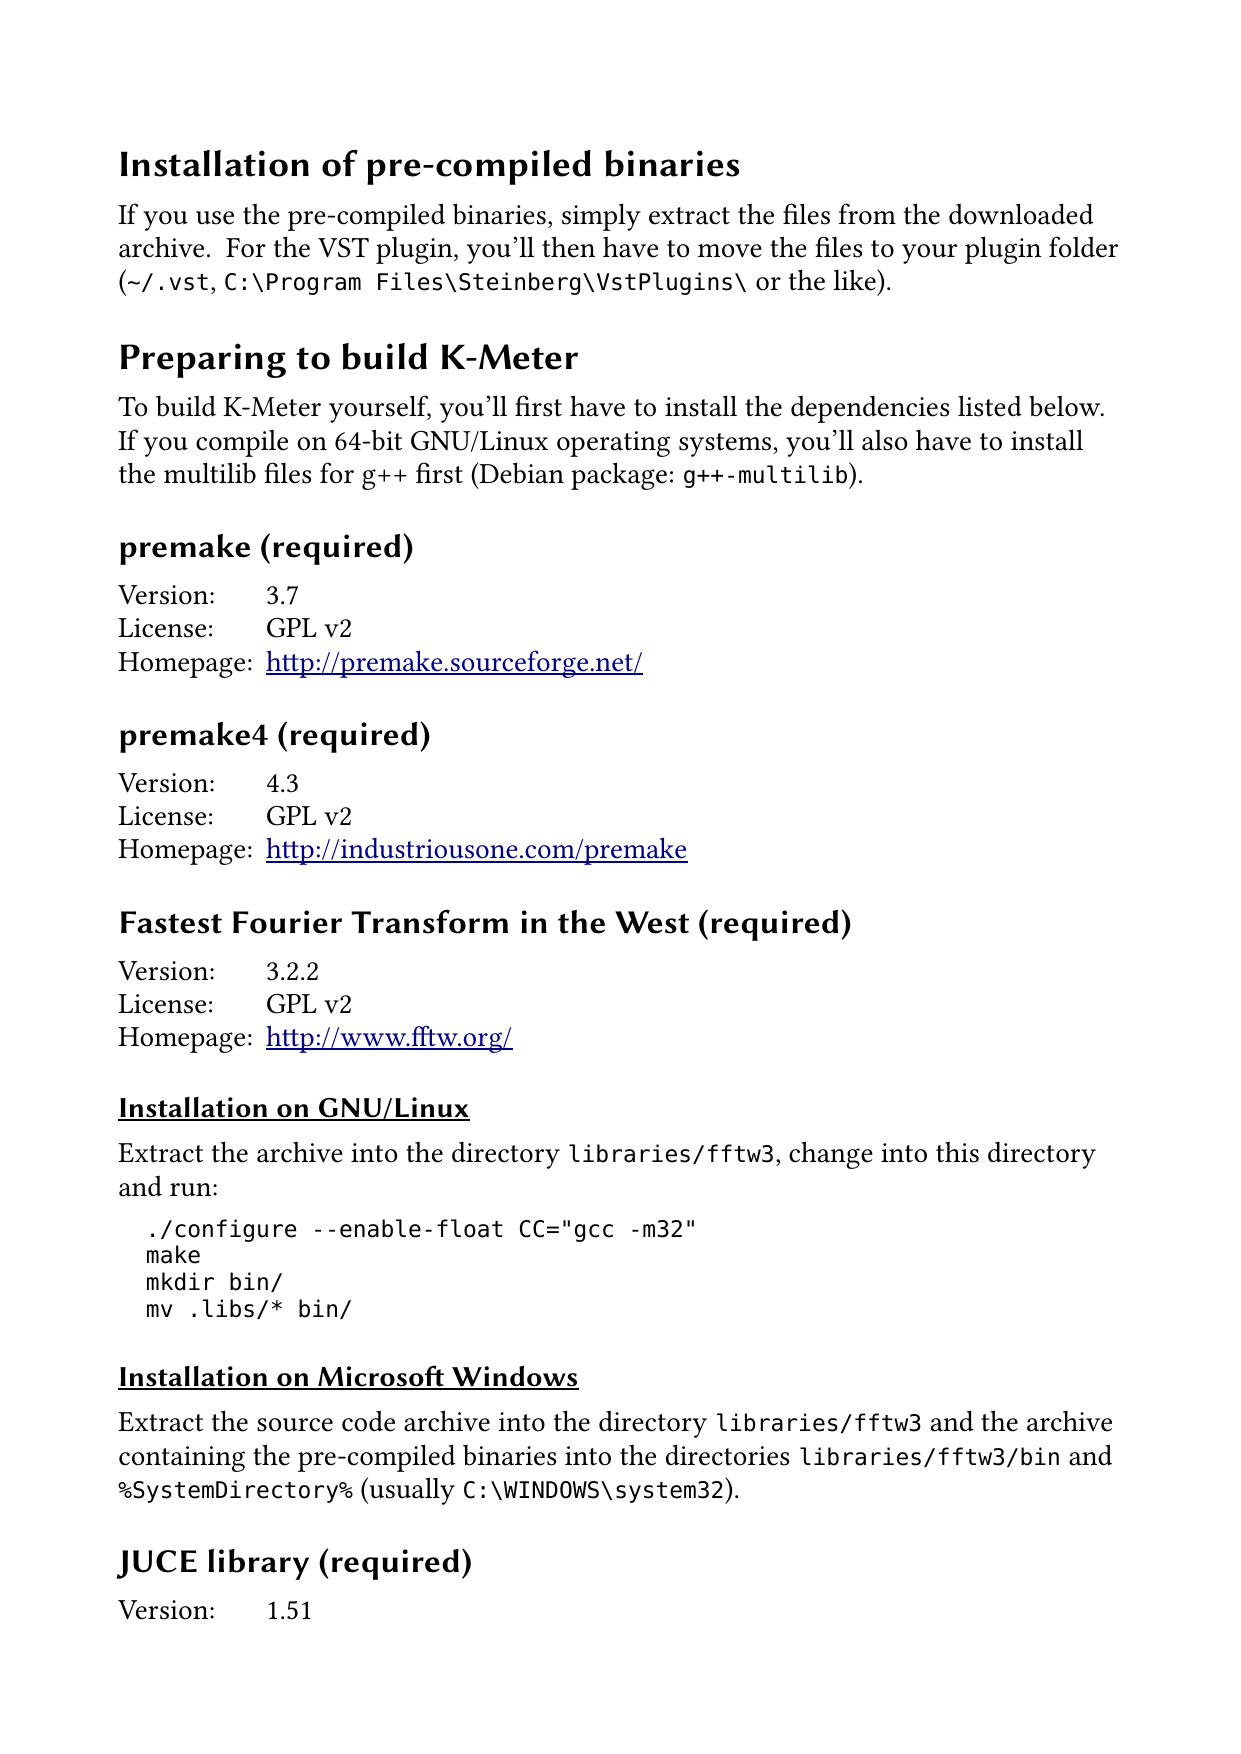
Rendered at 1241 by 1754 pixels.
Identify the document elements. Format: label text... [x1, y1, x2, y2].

text make [118, 1242, 1122, 1269]
subtitle JUCE library (required) [118, 1543, 1122, 1581]
text Version: 3.2.2 [118, 954, 1122, 987]
text mv .libs/* bin/ [118, 1296, 1122, 1322]
subtitle Fastest Fourier Transform in the West (required) [118, 903, 1122, 941]
text License: GPL v2 [118, 612, 1122, 645]
subtitle premake (required) [118, 528, 1122, 566]
subtitle Installation on Microsoft Windows [118, 1360, 1122, 1393]
text Version: 1.51 [118, 1593, 1122, 1627]
text Version: 3.7 [118, 578, 1122, 612]
subtitle Installation on GNU/Linux [118, 1091, 1122, 1124]
text License: GPL v2 [118, 799, 1122, 833]
text To build K-Meter yourself, you’ll first have to install the dependencies listed below. If you compile on 64-bit GNU/Linux operating systems, you’ll also have to install the multilib files for g++ first (Debian package: g++-multilib). [118, 391, 1122, 490]
text License: GPL v2 [118, 987, 1122, 1020]
text ./configure --enable-float CC="gcc -m32" [118, 1216, 1122, 1242]
subtitle premake4 (required) [118, 716, 1122, 754]
text Extract the source code archive into the directory libraries/fftw3 and the archive containing the pre-compiled binaries into the directories libraries/fftw3/bin and %SystemDirectory% (usually C:\WINDOWS\system32). [118, 1406, 1122, 1505]
text If you use the pre-compiled binaries, simply extract the files from the downloaded archive. For the VST plugin, you’ll then have to move the files to your plugin folder (~/.vst, C:\Program Files\Steinberg\VstPlugins\ or the like). [118, 198, 1122, 298]
text Homepage: http://industriousone.com/premake [118, 833, 1122, 866]
text Extract the archive into the directory libraries/fftw3, change into this directory and run: [118, 1137, 1122, 1203]
text mkdir bin/ [118, 1269, 1122, 1296]
subtitle Installation of pre-compiled binaries [118, 143, 1122, 186]
text Homepage: http://premake.sourceforge.net/ [118, 645, 1122, 678]
subtitle Preparing to build K-Meter [118, 336, 1122, 378]
text Version: 4.3 [118, 766, 1122, 799]
text Homepage: http://www.fftw.org/ [118, 1020, 1122, 1053]
